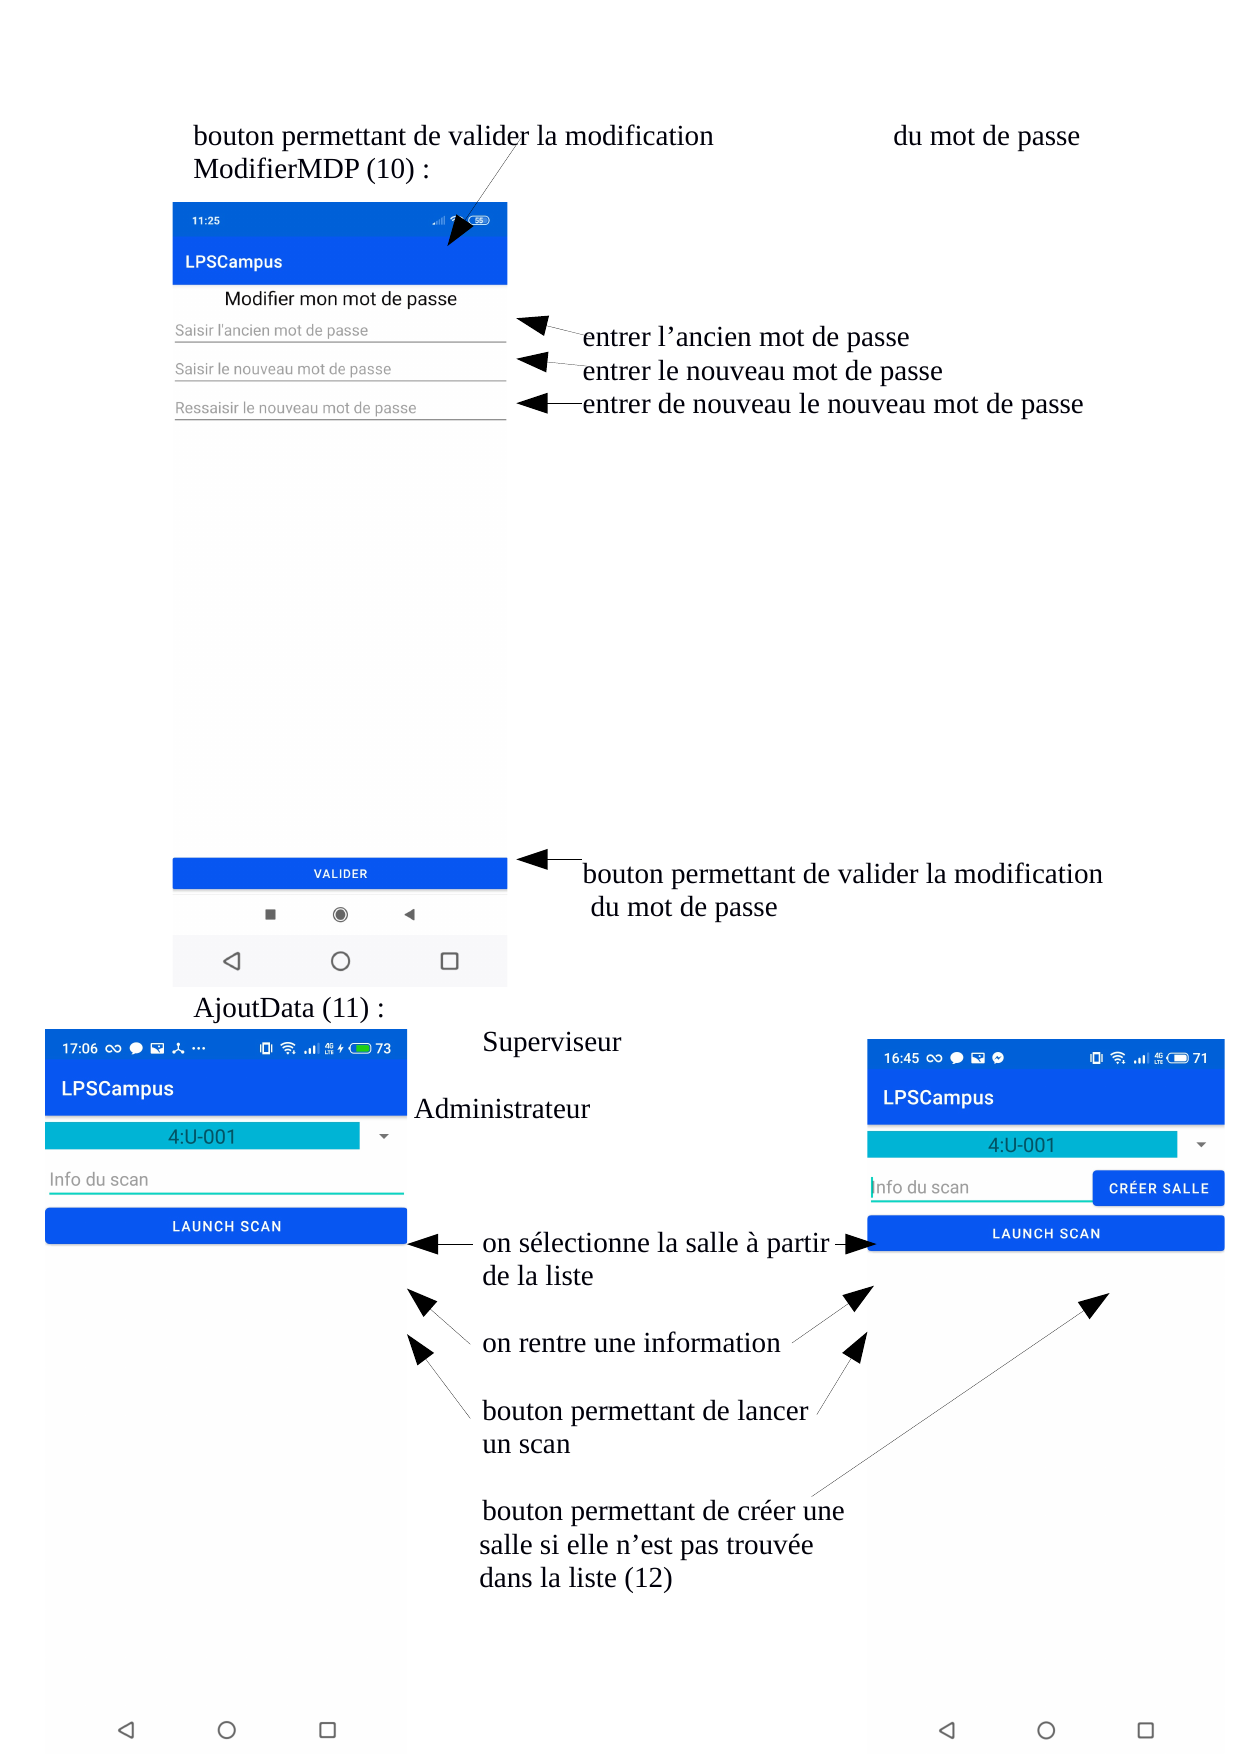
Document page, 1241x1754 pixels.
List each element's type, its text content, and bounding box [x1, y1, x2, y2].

text [118, 319, 172, 353]
text [118, 856, 172, 923]
text on sélectionne la salle à partir [408, 1225, 867, 1258]
text [118, 386, 172, 420]
text un scan [408, 1426, 867, 1460]
text entrer le nouveau mot de passe [508, 353, 1122, 386]
text bouton permettant de créer une salle si elle n’est pas trouvée dans la liste (12) [408, 1493, 867, 1594]
text ModifierMDP (10) : [118, 152, 510, 185]
text entrer l’ancien mot de passe [508, 319, 1122, 353]
text bouton permettant de valider la modification du mot de passe [118, 118, 1122, 152]
text bouton permettant de valider la modification du mot de passe [508, 856, 1122, 923]
text de la liste [408, 1258, 867, 1292]
picture [867, 1039, 1225, 1754]
text bouton permettant de lancer [408, 1393, 867, 1426]
text Superviseur Administrateur [118, 1024, 1122, 1124]
picture [45, 1029, 408, 1754]
text AjoutData (11) : [118, 990, 1122, 1024]
text [118, 353, 172, 386]
text entrer de nouveau le nouveau mot de passe [508, 386, 1122, 420]
text [490, 152, 1122, 185]
picture [172, 202, 508, 987]
text on rentre une information [408, 1326, 867, 1359]
